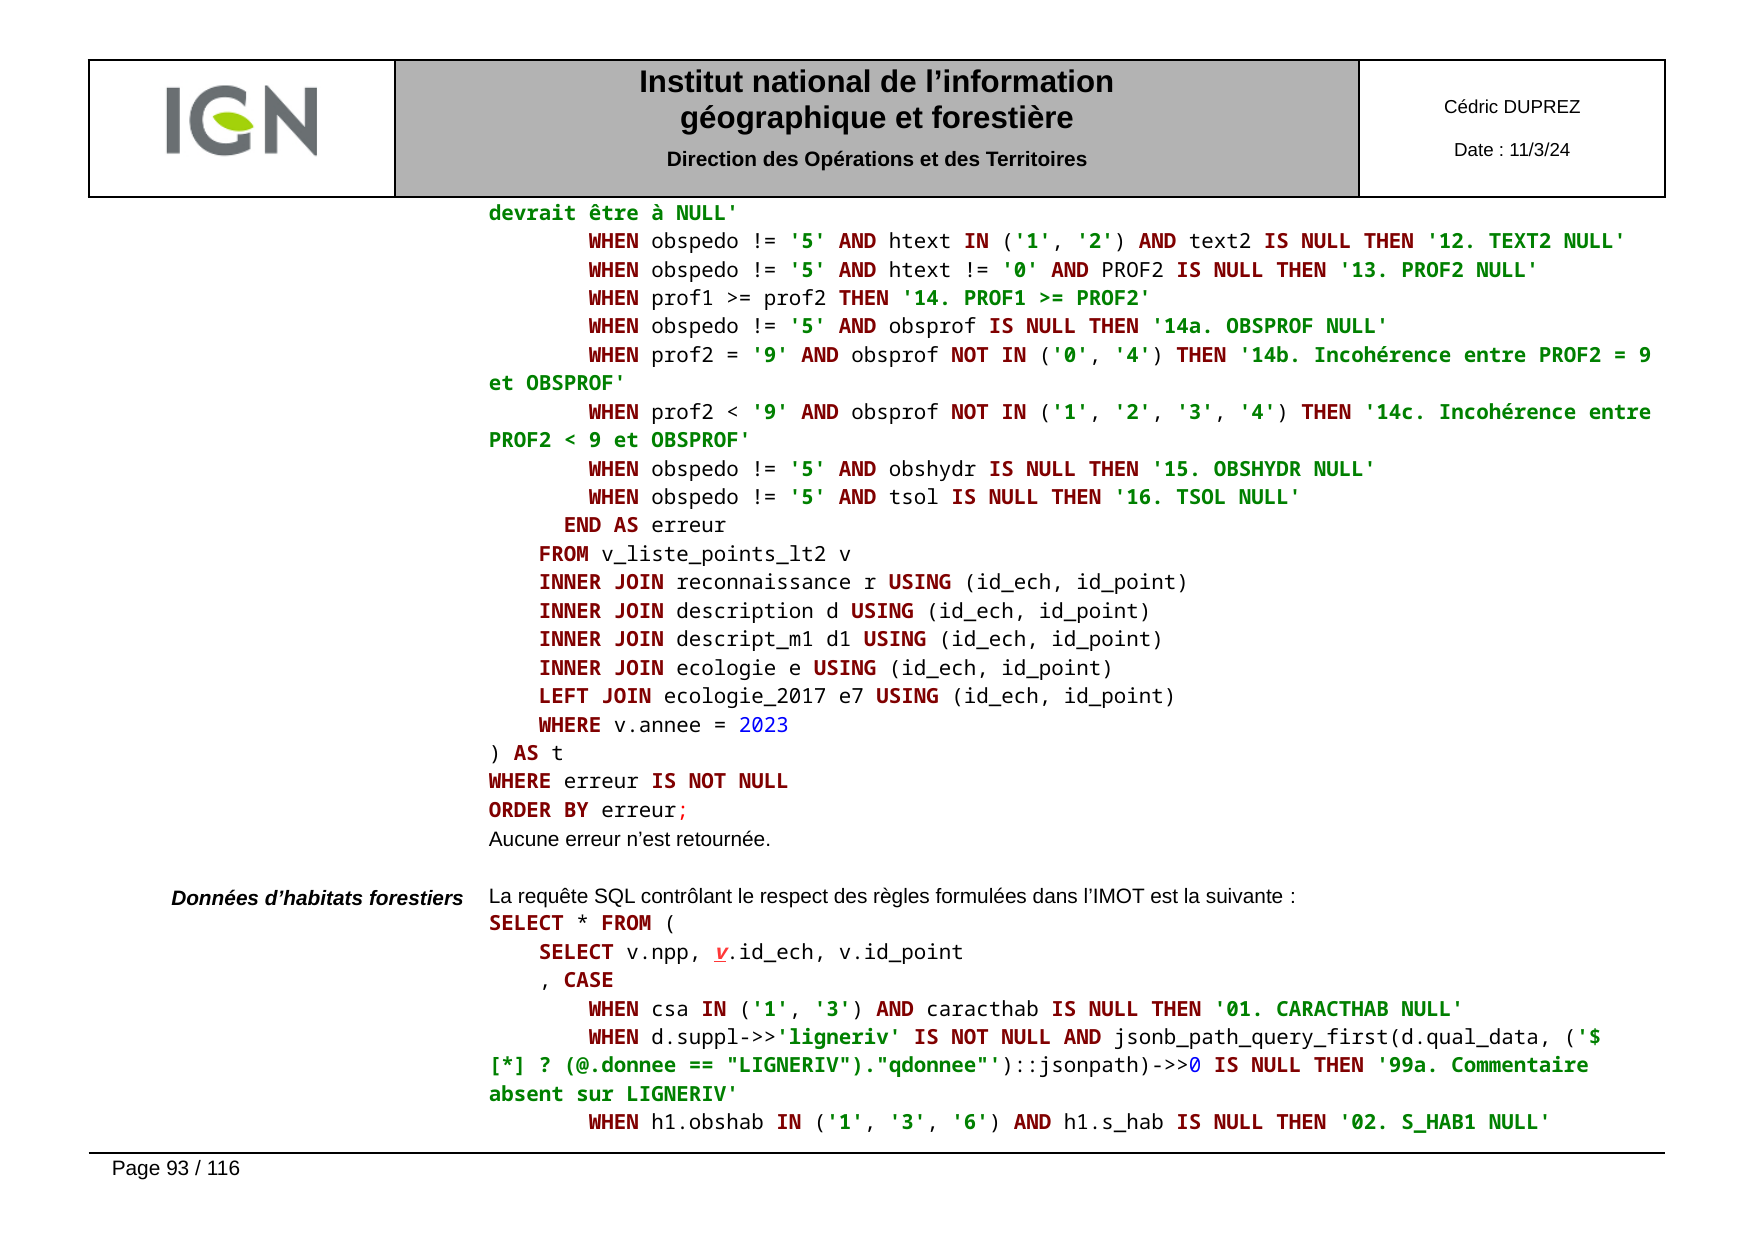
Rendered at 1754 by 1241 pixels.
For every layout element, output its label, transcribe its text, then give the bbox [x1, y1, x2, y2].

table_cell Données d’habitats forestiers [89, 884, 483, 1142]
table_cell La requête SQL contrôlant le respect des règles formulées dans l’IMOT est la suivante : SELECT * FROM ( SELECT v.npp, v.id_ech, v.id_point , CASE WHEN csa IN ('1', '3') AND caracthab IS NULL THEN '01. CARACTHAB NULL' WHEN d.suppl->>'ligneriv' IS NOT NULL AND jsonb_path_query_first(d.qual_data, ('$[*] ? (@.donnee == "LIGNERIV")."qdonnee"')::jsonpath)->>0 IS NULL THEN '99a. Commentaire absent sur LIGNERIV' WHEN h1.obshab IN ('1', '3', '6') AND h1.s_hab IS NULL THEN '02. S_HAB1 NULL' [483, 884, 1665, 1142]
table_cell devrait être à NULL' WHEN obspedo != '5' AND htext IN ('1', '2') AND text2 IS NULL THEN '12. TEXT2 NULL' WHEN obspedo != '5' AND htext != '0' AND PROF2 IS NULL THEN '13. PROF2 NULL' WHEN prof1 >= prof2 THEN '14. PROF1 >= PROF2' WHEN obspedo != '5' AND obsprof IS NULL THEN '14a. OBSPROF NULL' WHEN prof2 = '9' AND obsprof NOT IN ('0', '4') THEN '14b. Incohérence entre PROF2 = 9 et OBSPROF' WHEN prof2 < '9' AND obsprof NOT IN ('1', '2', '3', '4') THEN '14c. Incohérence entre PROF2 < 9 et OBSPROF' WHEN obspedo != '5' AND obshydr IS NULL THEN '15. OBSHYDR NULL' WHEN obspedo != '5' AND tsol IS NULL THEN '16. TSOL NULL' END AS erreur FROM v_liste_points_lt2 v INNER JOIN reconnaissance r USING (id_ech, id_point) INNER JOIN description d USING (id_ech, id_point) INNER JOIN descript_m1 d1 USING (id_ech, id_point) INNER JOIN ecologie e USING (id_ech, id_point) LEFT JOIN ecologie_2017 e7 USING (id_ech, id_point) WHERE v.annee = 2023 ) AS t WHERE erreur IS NOT NULL ORDER BY erreur; Aucune erreur n’est retournée. [483, 198, 1665, 884]
table_cell [89, 198, 483, 884]
picture [141, 62, 343, 180]
